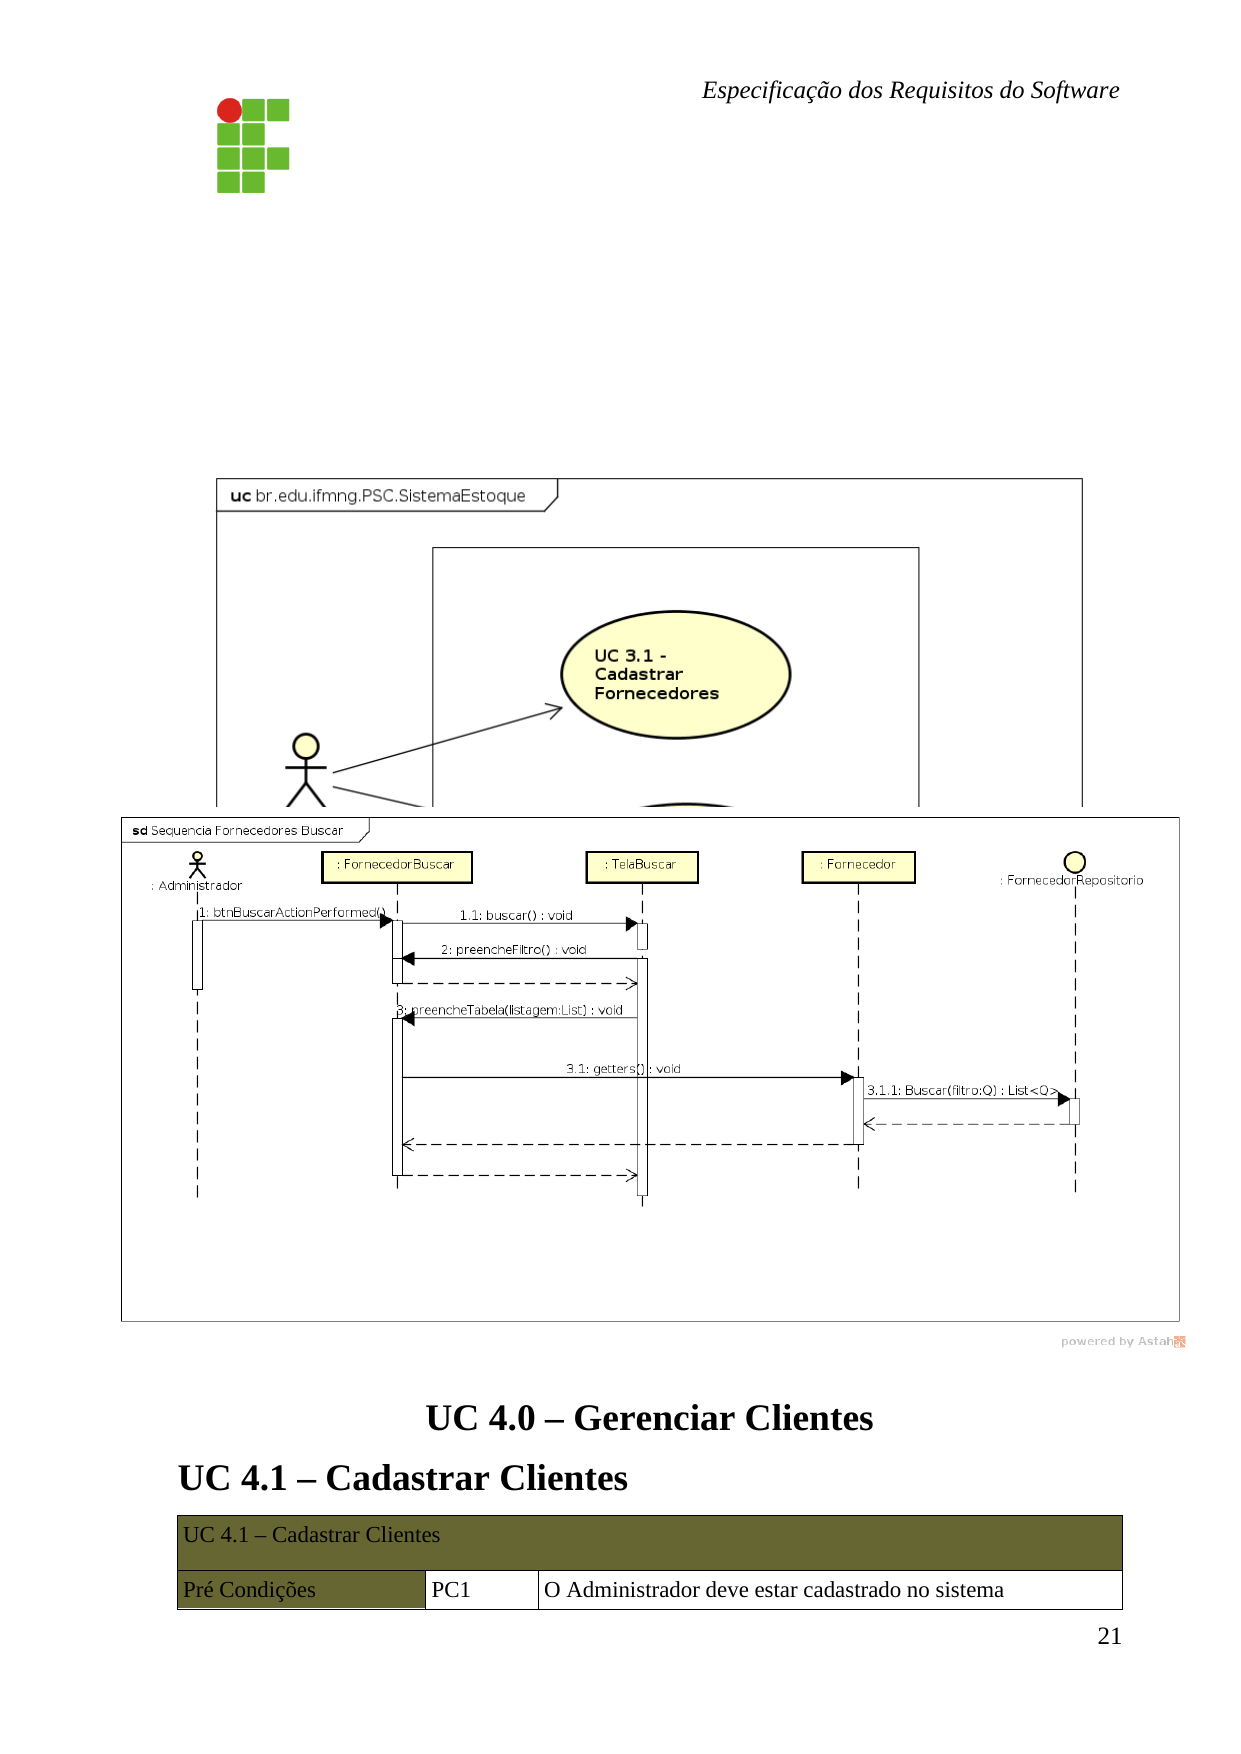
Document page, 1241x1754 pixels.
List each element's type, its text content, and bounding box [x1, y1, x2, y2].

table_cell Pré Condições [178, 1571, 425, 1608]
text UC 4.1 – Cadastrar Clientes [177, 1455, 1122, 1498]
text UC 4.0 – Gerenciar Clientes [177, 1396, 1122, 1439]
table_header UC 4.1 – Cadastrar Clientes [178, 1516, 1122, 1570]
picture [214, 98, 290, 193]
table_cell PC1 [426, 1571, 538, 1608]
picture [111, 465, 1188, 1351]
table_cell O Administrador deve estar cadastrado no sistema [539, 1571, 1122, 1608]
